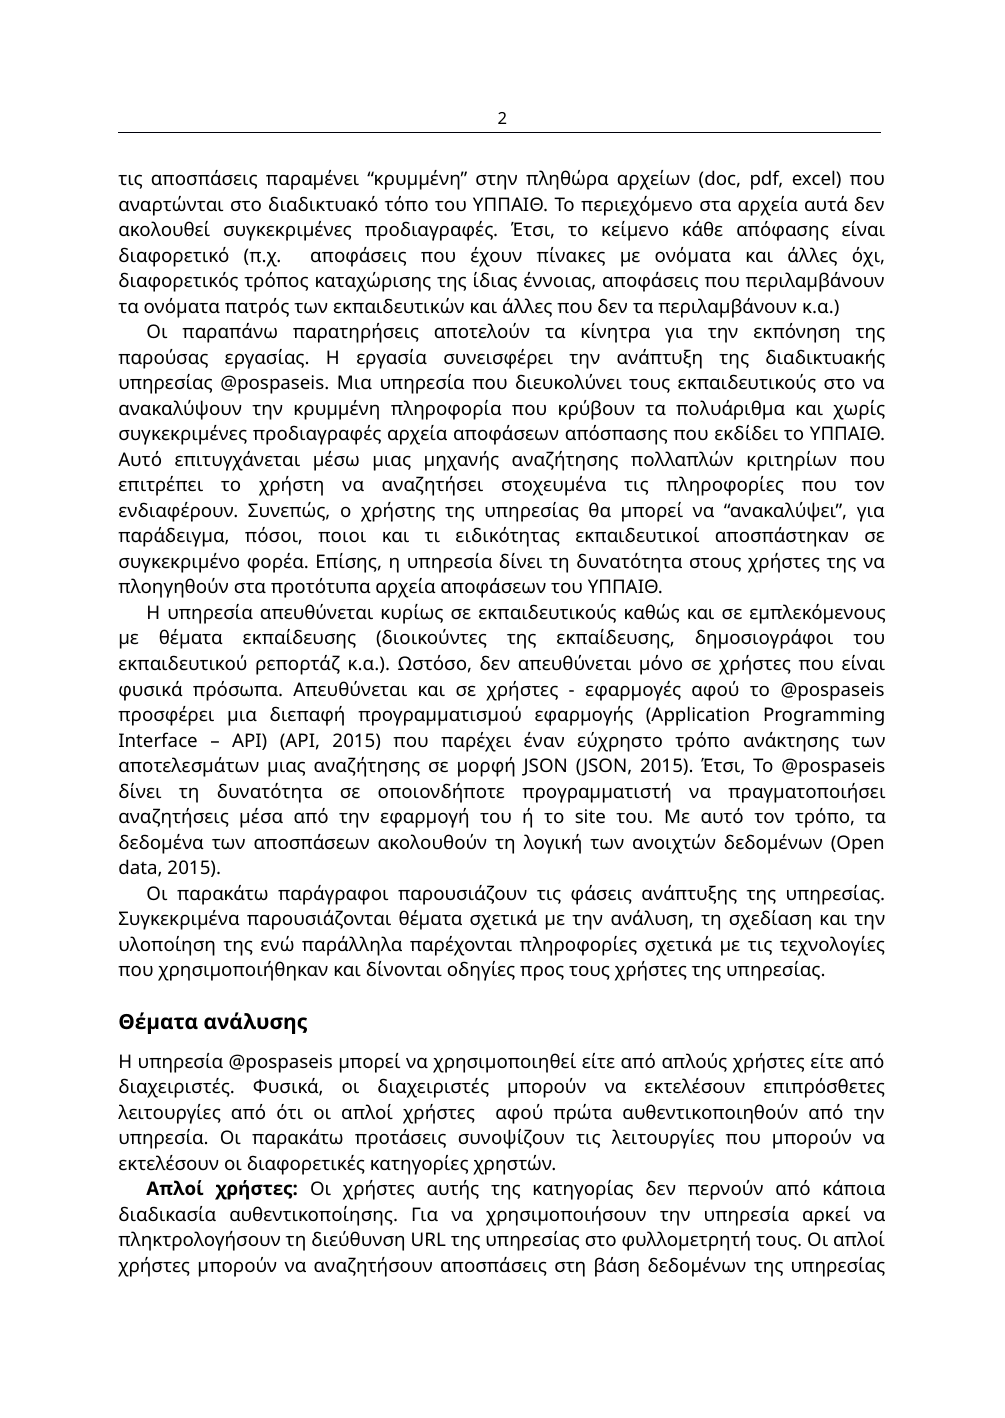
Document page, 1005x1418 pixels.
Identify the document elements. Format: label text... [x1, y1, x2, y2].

text Οι παρακάτω παράγραφοι παρουσιάζουν τις φάσεις ανάπτυξης της υπηρεσίας. Συγκεκριμένα παρουσιάζονται θέματα σχετικά με την ανάλυση, τη σχεδίαση και την υλοποίηση της ενώ παράλληλα παρέχονται πληροφορίες σχετικά με τις τεχνολογίες που χρησιμοποιήθηκαν και δίνονται οδηγίες προς τους χρήστες της υπηρεσίας. [118, 880, 886, 982]
text Η υπηρεσία @pospaseis μπορεί να χρησιμοποιηθεί είτε από απλούς χρήστες είτε από διαχειριστές. Φυσικά, οι διαχειριστές μπορούν να εκτελέσουν επιπρόσθετες λειτουργίες από ότι οι απλοί χρήστες αφού πρώτα αυθεντικοποιηθούν από την υπηρεσία. Οι παρακάτω προτάσεις συνοψίζουν τις λειτουργίες που μπορούν να εκτελέσουν οι διαφορετικές κατηγορίες χρηστών. [118, 1048, 886, 1176]
text Οι παραπάνω παρατηρήσεις αποτελούν τα κίνητρα για την εκπόνηση της παρούσας εργασίας. Η εργασία συνεισφέρει την ανάπτυξη της διαδικτυακής υπηρεσίας @pospaseis. Μια υπηρεσία που διευκολύνει τους εκπαιδευτικούς στο να ανακαλύψουν την κρυμμένη πληροφορία που κρύβουν τα πολυάριθμα και χωρίς συγκεκριμένες προδιαγραφές αρχεία αποφάσεων απόσπασης που εκδίδει το ΥΠΠΑΙΘ. Αυτό επιτυγχάνεται μέσω μιας μηχανής αναζήτησης πολλαπλών κριτηρίων που επιτρέπει το χρήστη να αναζητήσει στοχευμένα τις πληροφορίες που τον ενδιαφέρουν. Συνεπώς, ο χρήστης της υπηρεσίας θα μπορεί να “ανακαλύψει”, για παράδειγμα, πόσοι, ποιοι και τι ειδικότητας εκπαιδευτικοί αποσπάστηκαν σε συγκεκριμένο φορέα. Επίσης, η υπηρεσία δίνει τη δυνατότητα στους χρήστες της να πλοηγηθούν στα προτότυπα αρχεία αποφάσεων του ΥΠΠΑΙΘ. [118, 318, 886, 599]
text Η υπηρεσία απευθύνεται κυρίως σε εκπαιδευτικούς καθώς και σε εμπλεκόμενους με θέματα εκπαίδευσης (διοικούντες της εκπαίδευσης, δημοσιογράφοι του εκπαιδευτικού ρεπορτάζ κ.α.). Ωστόσο, δεν απευθύνεται μόνο σε χρήστες που είναι φυσικά πρόσωπα. Απευθύνεται και σε χρήστες - εφαρμογές αφού το @pospaseis προσφέρει μια διεπαφή προγραμματισμού εφαρμογής (Application Programming Interface – API) (API, 2015) που παρέχει έναν εύχρηστο τρόπο ανάκτησης των αποτελεσμάτων μιας αναζήτησης σε μορφή JSON (JSON, 2015). Έτσι, To @pospaseis δίνει τη δυνατότητα σε οποιονδήποτε προγραμματιστή να πραγματοποιήσει αναζητήσεις μέσα από την εφαρμογή του ή το site του. Με αυτό τον τρόπο, τα δεδομένα των αποσπάσεων ακολουθούν τη λογική των ανοιχτών δεδομένων (Open data, 2015). [118, 599, 886, 880]
subtitle Θέματα ανάλυσης [118, 1007, 886, 1036]
text τις αποσπάσεις παραμένει “κρυμμένη” στην πληθώρα αρχείων (doc, pdf, excel) που αναρτώνται στο διαδικτυακό τόπο του ΥΠΠΑΙΘ. Το περιεχόμενο στα αρχεία αυτά δεν ακολουθεί συγκεκριμένες προδιαγραφές. Έτσι, το κείμενο κάθε απόφασης είναι διαφορετικό (π.χ. αποφάσεις που έχουν πίνακες με ονόματα και άλλες όχι, διαφορετικός τρόπος καταχώρισης της ίδιας έννοιας, αποφάσεις που περιλαμβάνουν τα ονόματα πατρός των εκπαιδευτικών και άλλες που δεν τα περιλαμβάνουν κ.α.) [118, 165, 886, 318]
text Απλοί χρήστες: Οι χρήστες αυτής της κατηγορίας δεν περνούν από κάποια διαδικασία αυθεντικοποίησης. Για να χρησιμοποιήσουν την υπηρεσία αρκεί να πληκτρολογήσουν τη διεύθυνση URL της υπηρεσίας στο φυλλομετρητή τους. Οι απλοί χρήστες μπορούν να αναζητήσουν αποσπάσεις στη βάση δεδομένων της υπηρεσίας [118, 1176, 886, 1278]
